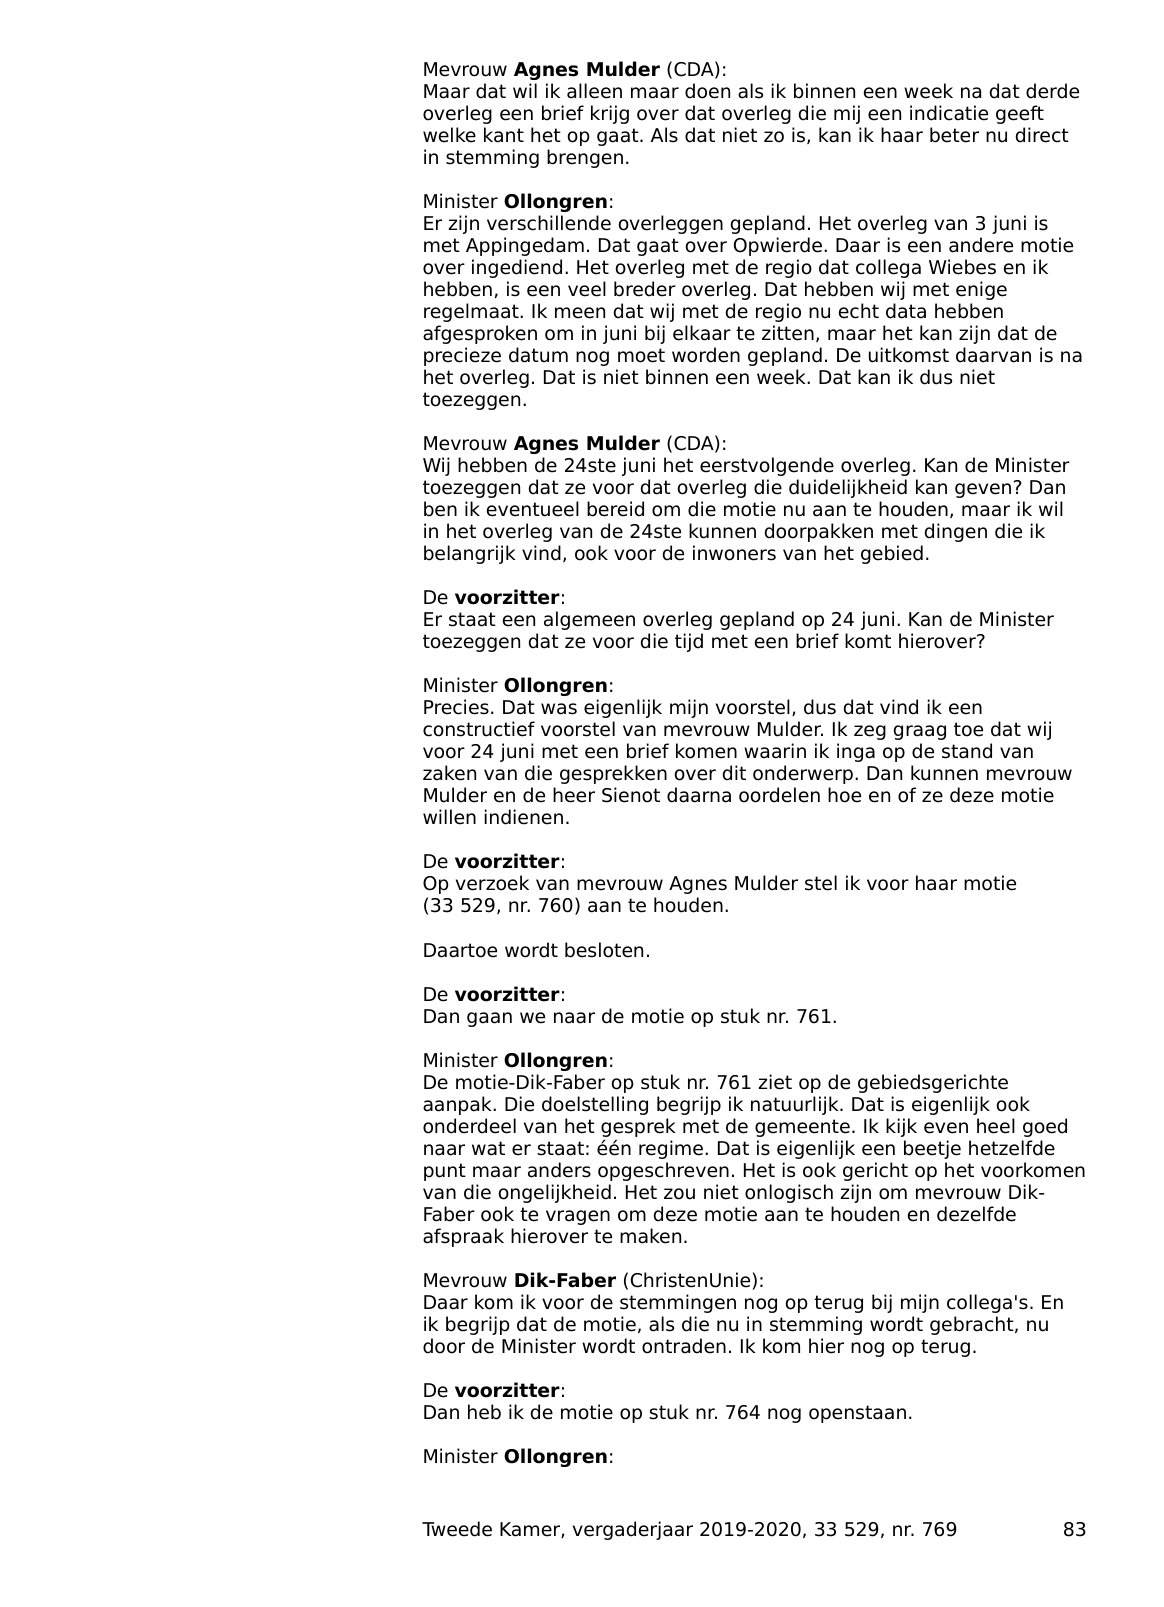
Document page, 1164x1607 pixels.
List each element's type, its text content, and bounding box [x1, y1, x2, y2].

text Precies. Dat was eigenlijk mijn voorstel, dus dat vind ik een constructief voorstel van mevrouw Mulder. Ik zeg graag toe dat wij voor 24 juni met een brief komen waarin ik inga op de stand van zaken van die gesprekken over dit onderwerp. Dan kunnen mevrouw Mulder en de heer Sienot daarna oordelen hoe en of ze deze motie willen indienen. [422, 697, 1087, 829]
text Er staat een algemeen overleg gepland op 24 juni. Kan de Minister toezeggen dat ze voor die tijd met een brief komt hierover? [422, 609, 1087, 653]
text De voorzitter: [422, 587, 1087, 609]
text Op verzoek van mevrouw Agnes Mulder stel ik voor haar motie (33 529, nr. 760) aan te houden. [422, 873, 1087, 917]
text De motie-Dik-Faber op stuk nr. 761 ziet op de gebiedsgerichte aanpak. Die doelstelling begrijp ik natuurlijk. Dat is eigenlijk ook onderdeel van het gesprek met de gemeente. Ik kijk even heel goed naar wat er staat: één regime. Dat is eigenlijk een beetje hetzelfde punt maar anders opgeschreven. Het is ook gericht op het voorkomen van die ongelijkheid. Het zou niet onlogisch zijn om mevrouw Dik-Faber ook te vragen om deze motie aan te houden en dezelfde afspraak hierover te maken. [422, 1072, 1087, 1248]
text Mevrouw Agnes Mulder (CDA): [422, 433, 1087, 455]
text Dan heb ik de motie op stuk nr. 764 nog openstaan. [422, 1402, 1087, 1424]
text Wij hebben de 24ste juni het eerstvolgende overleg. Kan de Minister toezeggen dat ze voor dat overleg die duidelijkheid kan geven? Dan ben ik eventueel bereid om die motie nu aan te houden, maar ik wil in het overleg van de 24ste kunnen doorpakken met dingen die ik belangrijk vind, ook voor de inwoners van het gebied. [422, 455, 1087, 565]
text Er zijn verschillende overleggen gepland. Het overleg van 3 juni is met Appingedam. Dat gaat over Opwierde. Daar is een andere motie over ingediend. Het overleg met de regio dat collega Wiebes en ik hebben, is een veel breder overleg. Dat hebben wij met enige regelmaat. Ik meen dat wij met de regio nu echt data hebben afgesproken om in juni bij elkaar te zitten, maar het kan zijn dat de precieze datum nog moet worden gepland. De uitkomst daarvan is na het overleg. Dat is niet binnen een week. Dat kan ik dus niet toezeggen. [422, 213, 1087, 411]
text Minister Ollongren: [422, 191, 1087, 213]
text Daar kom ik voor de stemmingen nog op terug bij mijn collega's. En ik begrijp dat de motie, als die nu in stemming wordt gebracht, nu door de Minister wordt ontraden. Ik kom hier nog op terug. [422, 1292, 1087, 1358]
text De voorzitter: [422, 1380, 1087, 1402]
text Daartoe wordt besloten. [422, 939, 1087, 961]
text De voorzitter: [422, 984, 1087, 1006]
text Minister Ollongren: [422, 1446, 1087, 1468]
text Minister Ollongren: [422, 1050, 1087, 1072]
text De voorzitter: [422, 851, 1087, 873]
text Mevrouw Dik-Faber (ChristenUnie): [422, 1270, 1087, 1292]
text Minister Ollongren: [422, 675, 1087, 697]
text Dan gaan we naar de motie op stuk nr. 761. [422, 1006, 1087, 1028]
text Maar dat wil ik alleen maar doen als ik binnen een week na dat derde overleg een brief krijg over dat overleg die mij een indicatie geeft welke kant het op gaat. Als dat niet zo is, kan ik haar beter nu direct in stemming brengen. [422, 81, 1087, 169]
text Mevrouw Agnes Mulder (CDA): [422, 59, 1087, 81]
